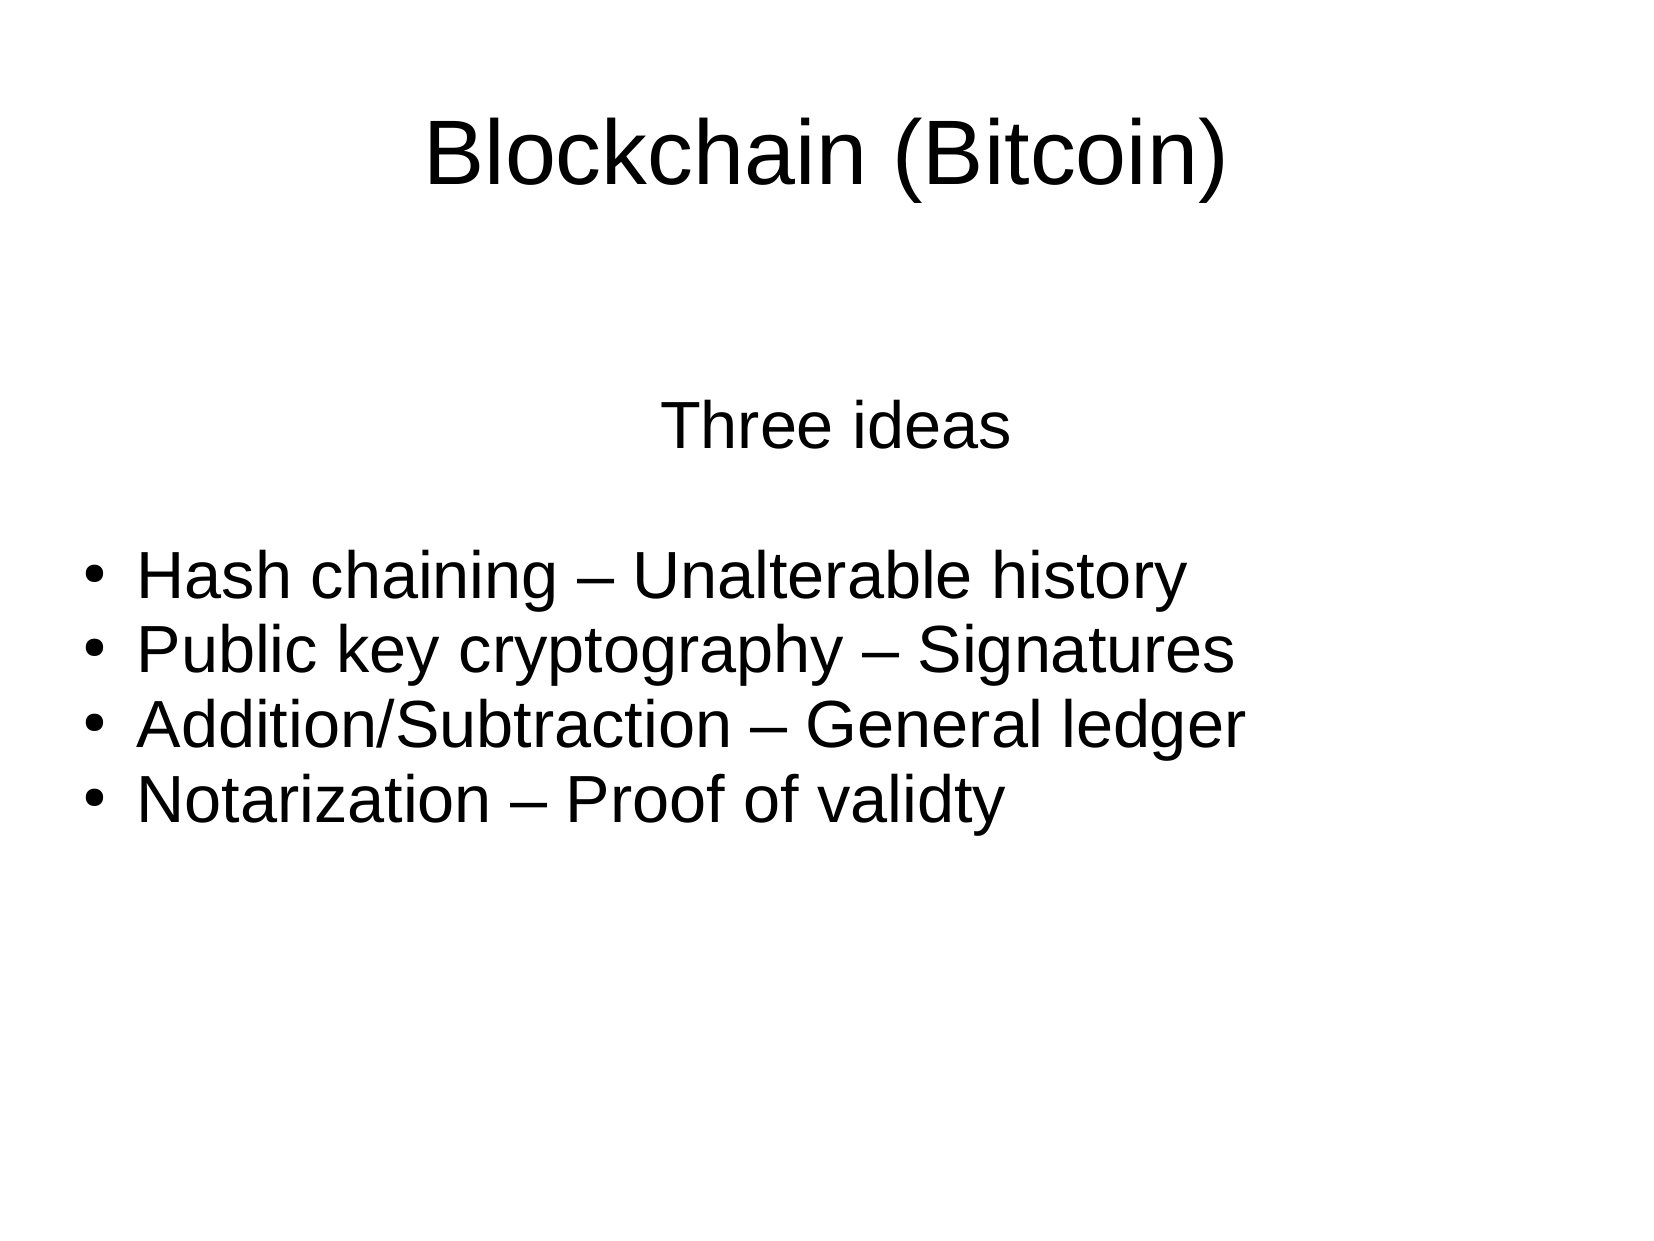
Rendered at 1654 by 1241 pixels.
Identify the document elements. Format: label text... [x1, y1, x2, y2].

title Blockchain (Bitcoin) [82, 49, 1571, 257]
subtitle Three ideas Hash chaining – Unalterable history Public key cryptography – Signatures Addition/Subtraction – General ledger Notarization – Proof of validty [82, 290, 1571, 1010]
